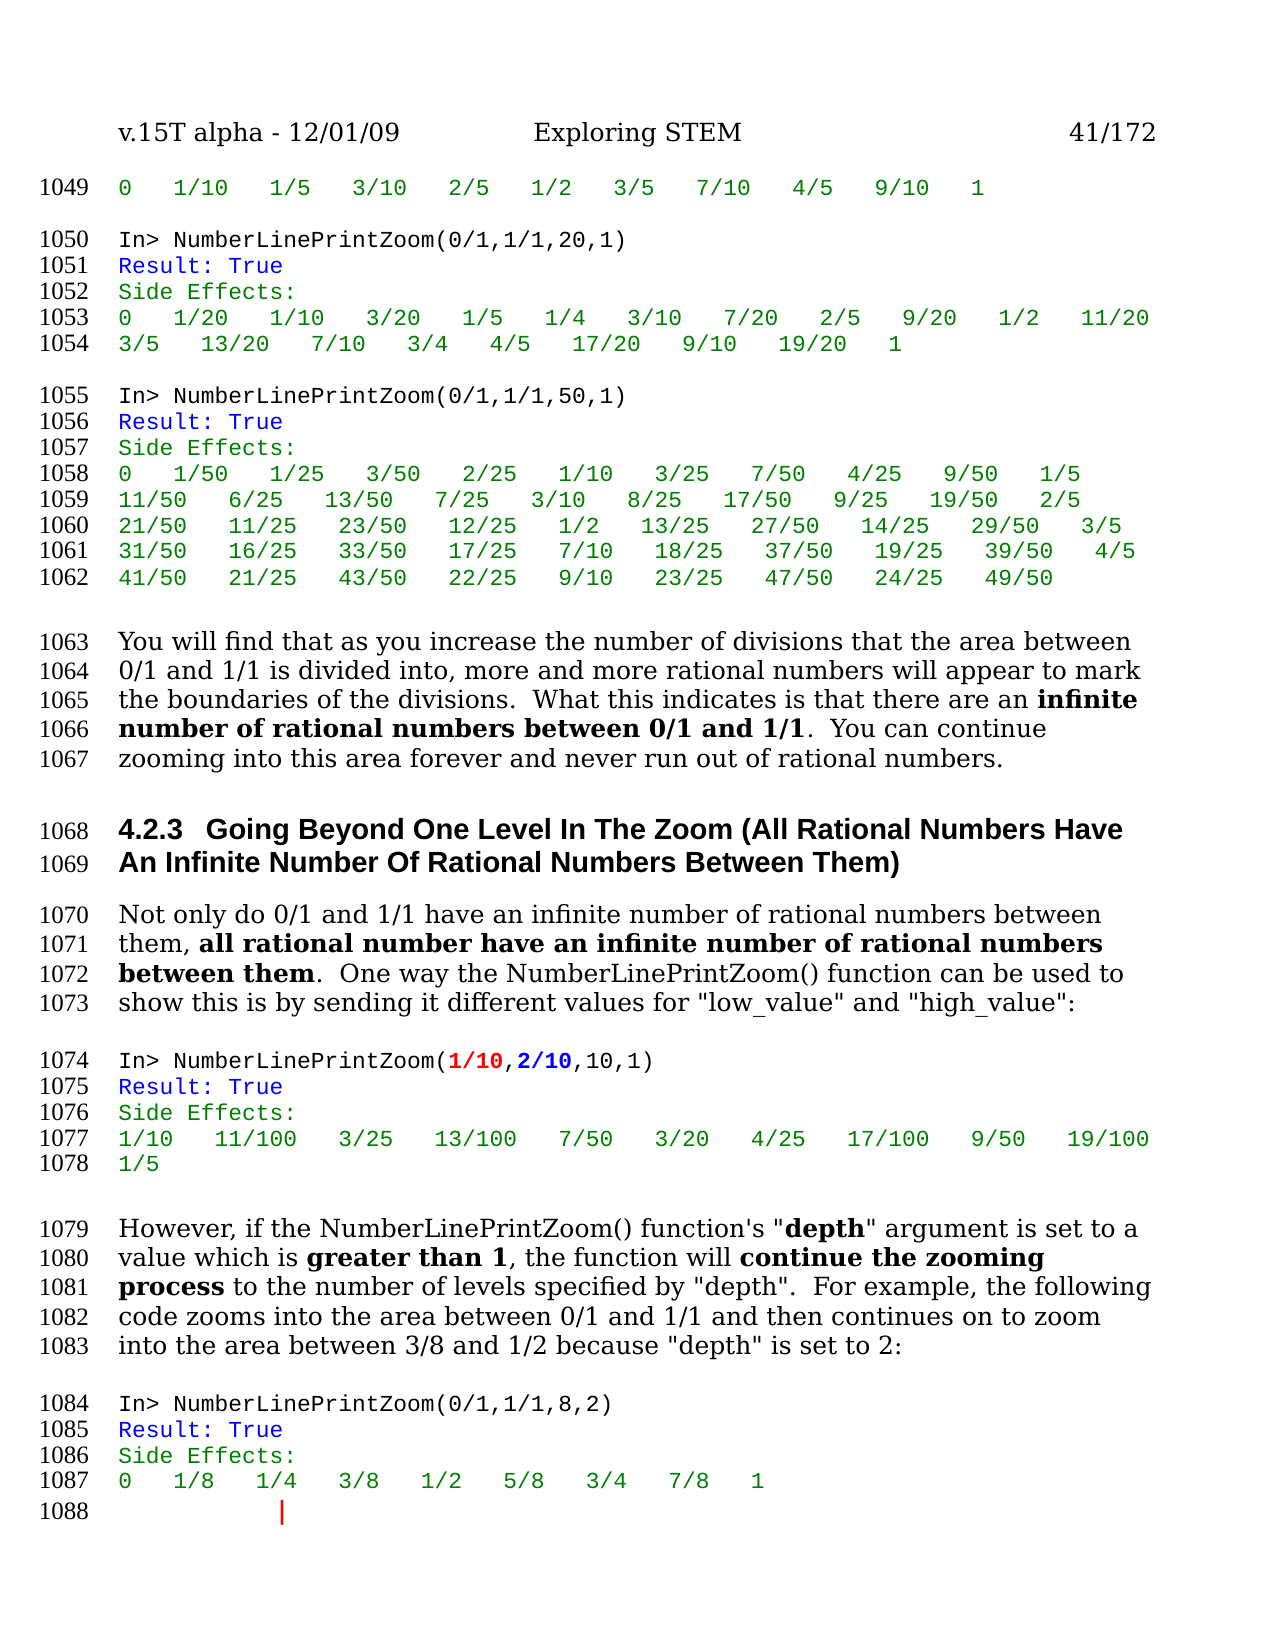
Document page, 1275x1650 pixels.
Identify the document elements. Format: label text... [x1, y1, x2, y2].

text 1/10 11/100 3/25 13/100 7/50 3/20 4/25 17/100 9/50 19/100 1/5 [118, 1127, 1157, 1179]
text Result: True [118, 410, 1157, 436]
text 0 1/10 1/5 3/10 2/5 1/2 3/5 7/10 4/5 9/10 1 [118, 177, 1157, 203]
text In> NumberLinePrintZoom(0/1,1/1,50,1) [118, 384, 1157, 410]
text Side Effects: [118, 281, 1157, 306]
text You will find that as you increase the number of divisions that the area between 0/1 and 1/1 is divided into, more and more rational numbers will appear to mark the boundaries of the divisions. What this indicates is that there are an infinite number of rational numbers between 0/1 and 1/1. You can continue zooming into this area forever and never run out of rational numbers. [118, 627, 1157, 773]
text However, if the NumberLinePrintZoom() function's "depth" argument is set to a value which is greater than 1, the function will continue the zooming process to the number of levels specified by "depth". For example, the following code zooms into the area between 0/1 and 1/1 and then continues on to zoom into the area between 3/8 and 1/2 because "depth" is set to 2: [118, 1214, 1157, 1360]
text Result: True [118, 1418, 1157, 1444]
subtitle Going Beyond One Level In The Zoom (All Rational Numbers Have An Infinite Number Of Rational Numbers Between Them) [118, 812, 1157, 879]
text Side Effects: [118, 1101, 1157, 1127]
text In> NumberLinePrintZoom(0/1,1/1,20,1) [118, 229, 1157, 254]
text Not only do 0/1 and 1/1 have an infinite number of rational numbers between them, all rational number have an infinite number of rational numbers between them. One way the NumberLinePrintZoom() function can be used to show this is by sending it different values for "low_value" and "high_value": [118, 900, 1157, 1017]
text | [118, 1496, 1157, 1525]
text In> NumberLinePrintZoom(1/10,2/10,10,1) [118, 1049, 1157, 1075]
text 0 1/20 1/10 3/20 1/5 1/4 3/10 7/20 2/5 9/20 1/2 11/20 3/5 13/20 7/10 3/4 4/5 17/20 9/10 19/20 1 [118, 306, 1157, 358]
text 0 1/8 1/4 3/8 1/2 5/8 3/4 7/8 1 [118, 1470, 1157, 1496]
text In> NumberLinePrintZoom(0/1,1/1,8,2) [118, 1392, 1157, 1418]
text Result: True [118, 254, 1157, 281]
text Side Effects: [118, 1444, 1157, 1470]
text Side Effects: [118, 436, 1157, 462]
text 0 1/50 1/25 3/50 2/25 1/10 3/25 7/50 4/25 9/50 1/5 11/50 6/25 13/50 7/25 3/10 8/25 17/50 9/25 19/50 2/5 21/50 11/25 23/50 12/25 1/2 13/25 27/50 14/25 29/50 3/5 31/50 16/25 33/50 17/25 7/10 18/25 37/50 19/25 39/50 4/5 41/50 21/25 43/50 22/25 9/10 23/25 47/50 24/25 49/50 [118, 462, 1157, 592]
text Result: True [118, 1075, 1157, 1101]
